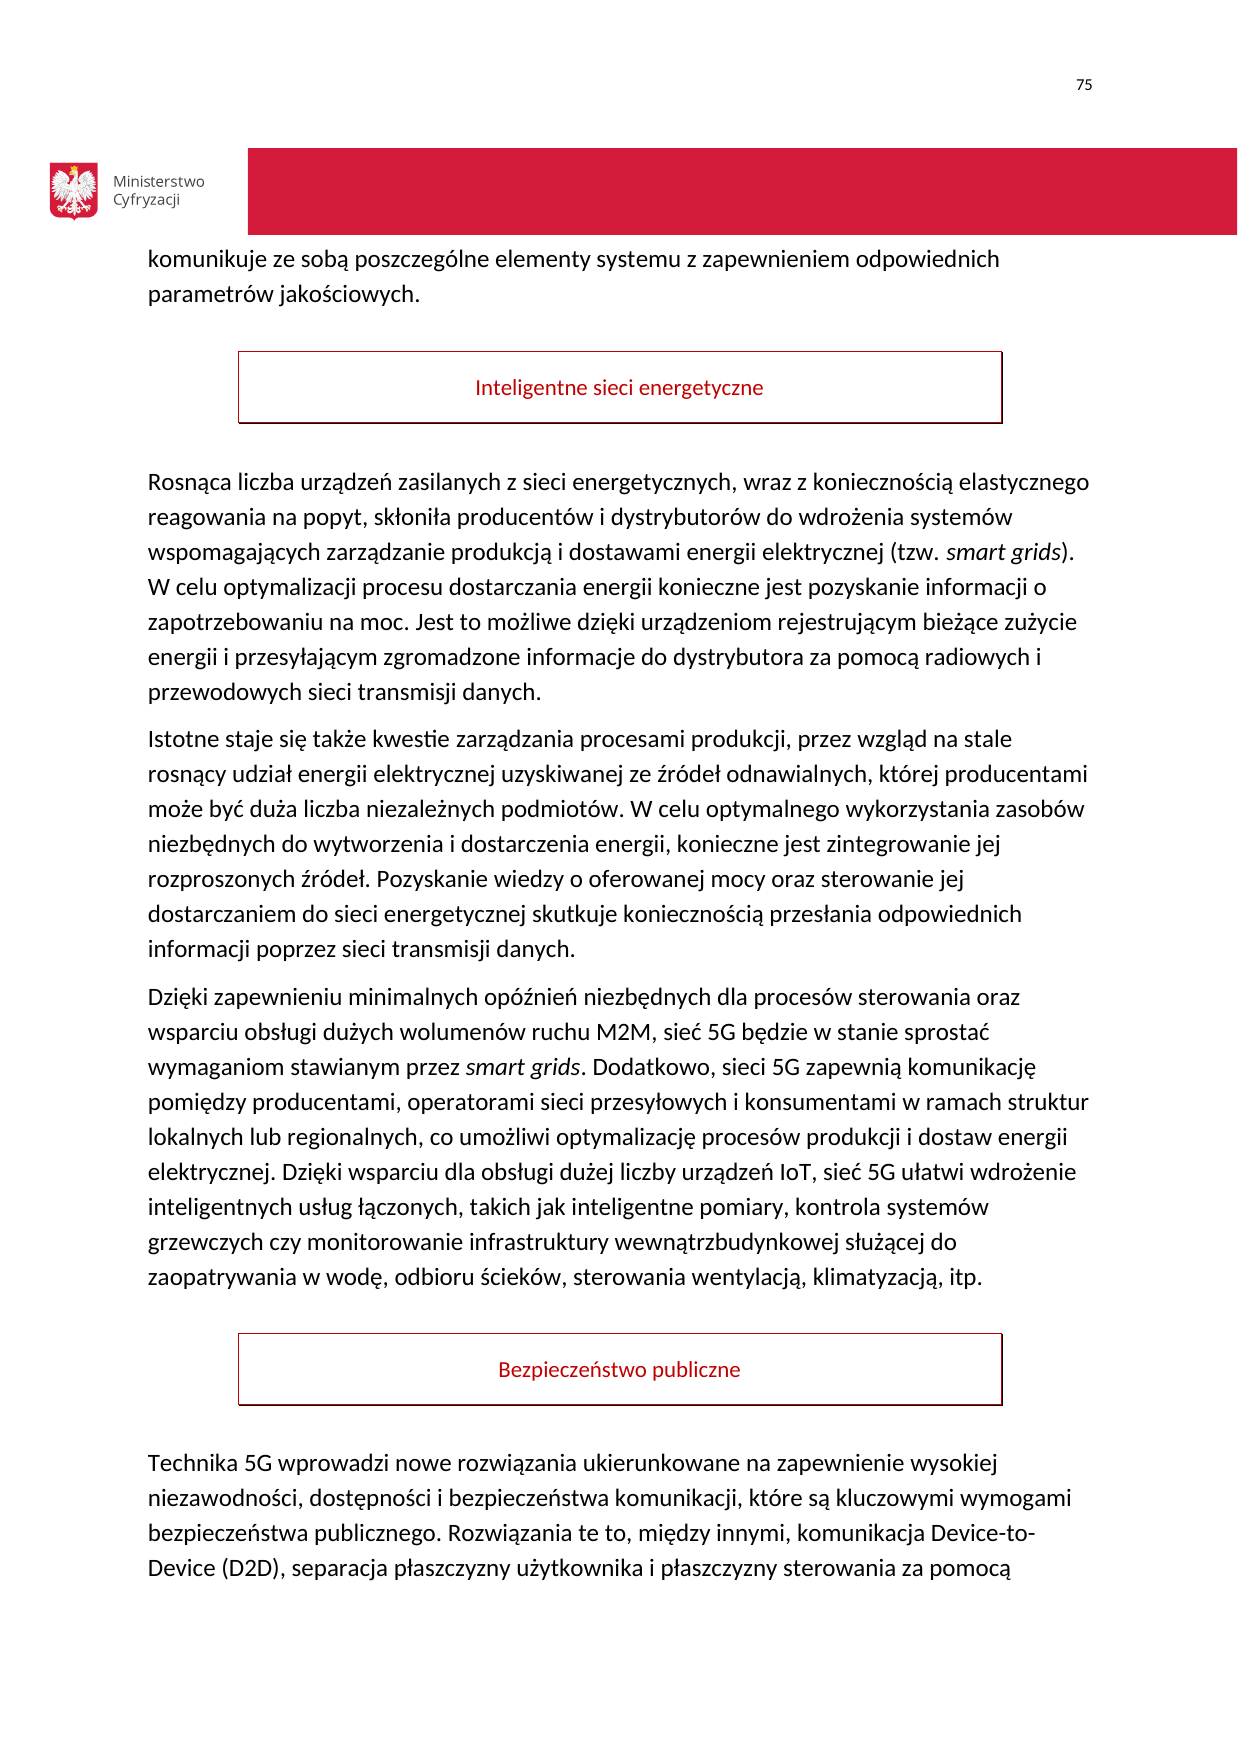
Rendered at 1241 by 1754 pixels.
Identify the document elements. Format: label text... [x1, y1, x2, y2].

text Technika 5G wprowadzi nowe rozwiązania ukierunkowane na zapewnienie wysokiej niezawodności, dostępności i bezpieczeństwa komunikacji, które są kluczowymi wymogami bezpieczeństwa publicznego. Rozwiązania te to, między innymi, komunikacja Device-to-Device (D2D), separacja płaszczyzny użytkownika i płaszczyzny sterowania za pomocą [148, 1448, 1093, 1583]
text Rosnąca liczba urządzeń zasilanych z sieci energetycznych, wraz z koniecznością elastycznego reagowania na popyt, skłoniła producentów i dystrybutorów do wdrożenia systemów wspomagających zarządzanie produkcją i dostawami energii elektrycznej (tzw. smart grids). W celu optymalizacji procesu dostarczania energii konieczne jest pozyskanie informacji o zapotrzebowaniu na moc. Jest to możliwe dzięki urządzeniom rejestrującym bieżące zużycie energii i przesyłającym zgromadzone informacje do dystrybutora za pomocą radiowych i przewodowych sieci transmisji danych. [148, 466, 1093, 706]
text komunikuje ze sobą poszczególne elementy systemu z zapewnieniem odpowiednich parametrów jakościowych. [148, 235, 1093, 309]
text Bezpieczeństwo publiczne [239, 1334, 1001, 1404]
text Dzięki zapewnieniu minimalnych opóźnień niezbędnych dla procesów sterowania oraz wsparciu obsługi dużych wolumenów ruchu M2M, sieć 5G będzie w stanie sprostać wymaganiom stawianym przez smart grids. Dodatkowo, sieci 5G zapewnią komunikację pomiędzy producentami, operatorami sieci przesyłowych i konsumentami w ramach struktur lokalnych lub regionalnych, co umożliwi optymalizację procesów produkcji i dostaw energii elektrycznej. Dzięki wsparciu dla obsługi dużej liczby urządzeń IoT, sieć 5G ułatwi wdrożenie inteligentnych usług łączonych, takich jak inteligentne pomiary, kontrola systemów grzewczych czy monitorowanie infrastruktury wewnątrzbudynkowej służącej do zaopatrywania w wodę, odbioru ścieków, sterowania wentylacją, klimatyzacją, itp. [148, 981, 1093, 1291]
text Inteligentne sieci energetyczne [239, 352, 1001, 422]
text Istotne staje się także kwestie zarządzania procesami produkcji, przez wzgląd na stale rosnący udział energii elektrycznej uzyskiwanej ze źródeł odnawialnych, której producentami może być duża liczba niezależnych podmiotów. W celu optymalnego wykorzystania zasobów niezbędnych do wytworzenia i dostarczenia energii, konieczne jest zintegrowanie jej rozproszonych źródeł. Pozyskanie wiedzy o oferowanej mocy oraz sterowanie jej dostarczaniem do sieci energetycznej skutkuje koniecznością przesłania odpowiednich informacji poprzez sieci transmisji danych. [148, 723, 1093, 964]
